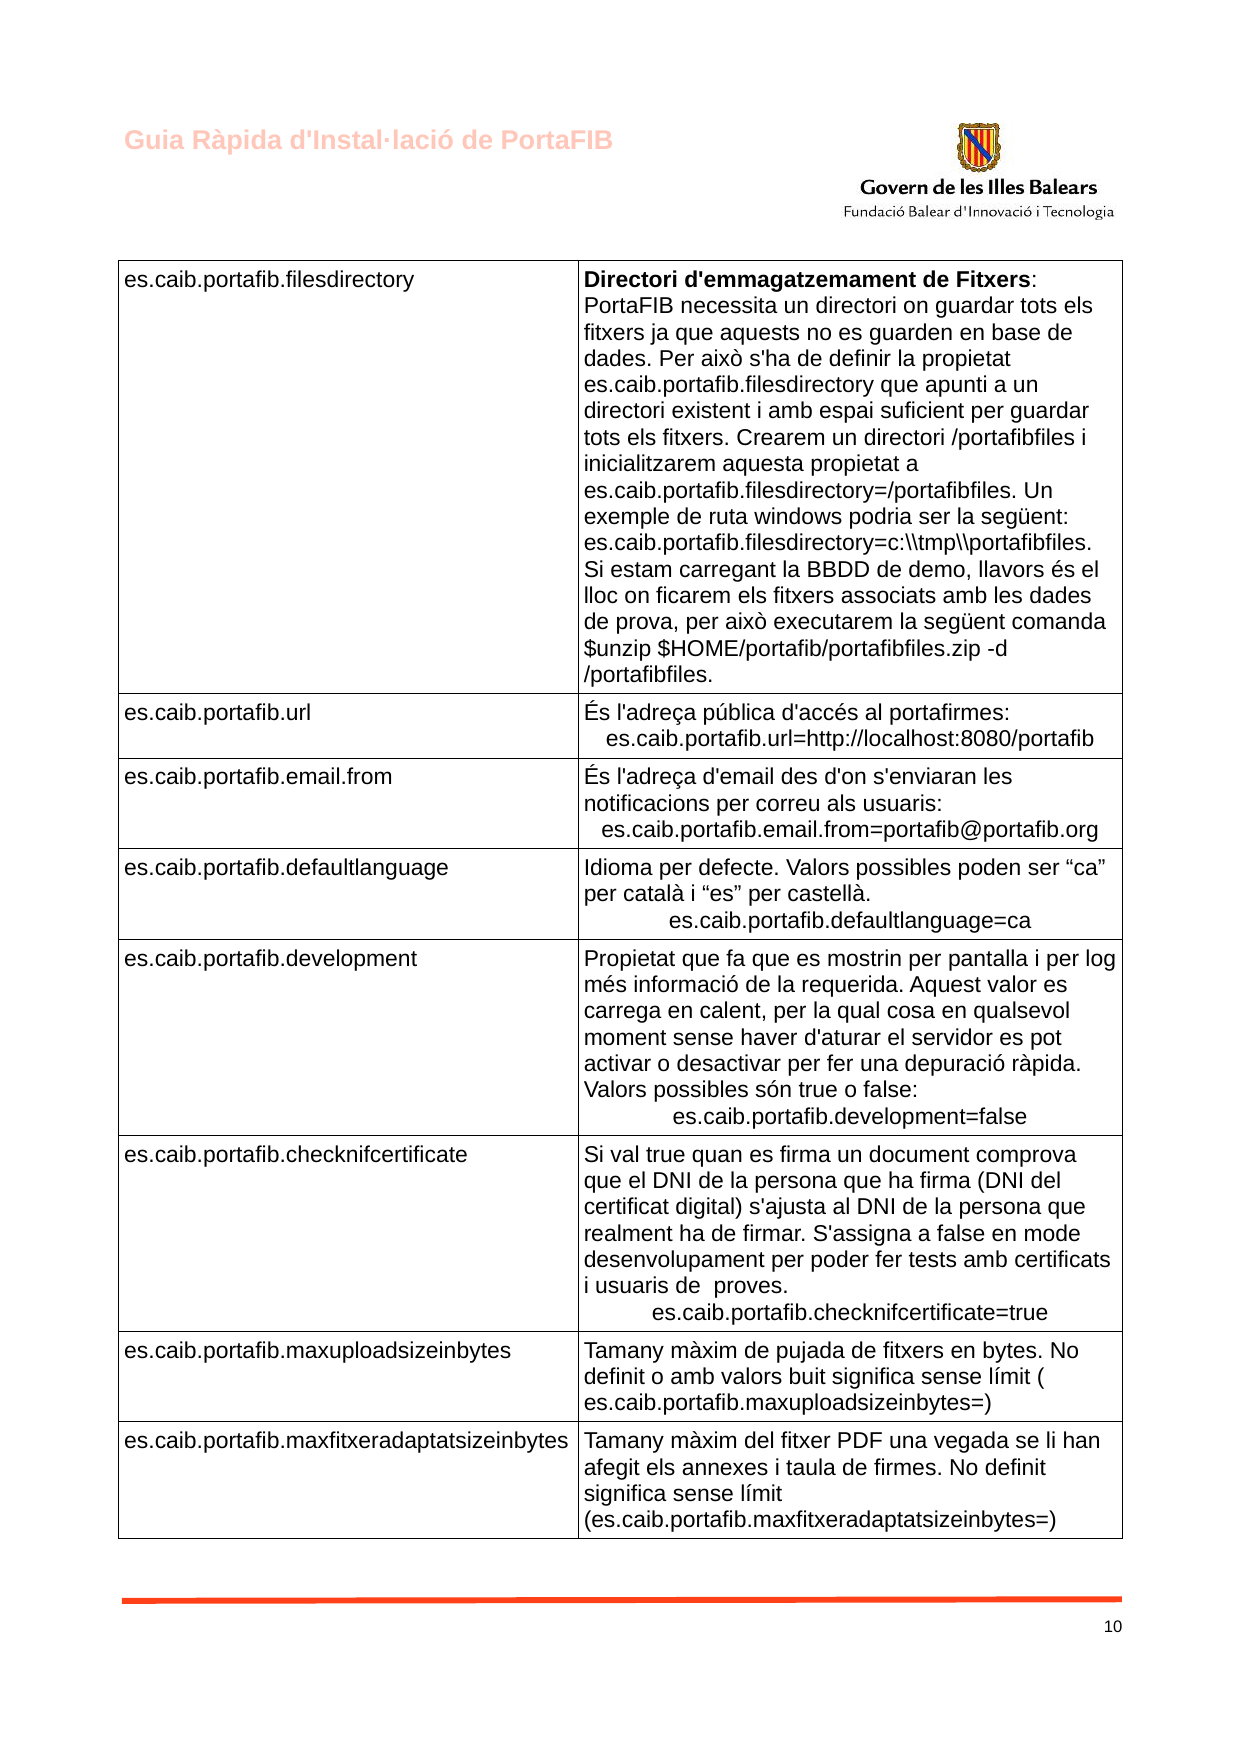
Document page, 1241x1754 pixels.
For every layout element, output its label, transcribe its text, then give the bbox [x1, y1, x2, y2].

table_cell Tamany màxim del fitxer PDF una vegada se li han afegit els annexes i taula de firmes. No definit significa sense límit (es.caib.portafib.maxfitxeradaptatsizeinbytes=) [579, 1422, 1122, 1538]
table_cell Idioma per defecte. Valors possibles poden ser “ca” per català i “es” per castellà. es.caib.portafib.defaultlanguage=ca [579, 849, 1122, 939]
table_cell es.caib.portafib.development [119, 940, 578, 1135]
table_cell Si val true quan es firma un document comprova que el DNI de la persona que ha firma (DNI del certificat digital) s'ajusta al DNI de la persona que realment ha de firmar. S'assigna a false en mode desenvolupament per poder fer tests amb certificats i usuaris de proves. es.caib.portafib.checknifcertificate=true [579, 1136, 1122, 1331]
table_cell És l'adreça pública d'accés al portafirmes: es.caib.portafib.url=http://localhost:8080/portafib [579, 694, 1122, 757]
table_cell es.caib.portafib.maxuploadsizeinbytes [119, 1332, 578, 1421]
table_cell es.caib.portafib.email.from [119, 759, 578, 848]
table_cell es.caib.portafib.url [119, 694, 578, 757]
table_cell es.caib.portafib.maxfitxeradaptatsizeinbytes [119, 1422, 578, 1538]
table_cell Tamany màxim de pujada de fitxers en bytes. No definit o amb valors buit significa sense límit ( es.caib.portafib.maxuploadsizeinbytes=) [579, 1332, 1122, 1421]
table_cell es.caib.portafib.checknifcertificate [119, 1136, 578, 1331]
table_cell És l'adreça d'email des d'on s'enviaran les notificacions per correu als usuaris: es.caib.portafib.email.from=portafib@portafib.org [579, 759, 1122, 848]
table_cell es.caib.portafib.filesdirectory [119, 261, 578, 693]
table_cell es.caib.portafib.defaultlanguage [119, 849, 578, 939]
table_cell Propietat que fa que es mostrin per pantalla i per log més informació de la requerida. Aquest valor es carrega en calent, per la qual cosa en qualsevol moment sense haver d'aturar el servidor es pot activar o desactivar per fer una depuració ràpida. Valors possibles són true o false: es.caib.portafib.development=false [579, 940, 1122, 1135]
table_cell Directori d'emmagatzemament de Fitxers: PortaFIB necessita un directori on guardar tots els fitxers ja que aquests no es guarden en base de dades. Per això s'ha de definir la propietat es.caib.portafib.filesdirectory que apunti a un directori existent i amb espai suficient per guardar tots els fitxers. Crearem un directori /portafibfiles i inicialitzarem aquesta propietat a es.caib.portafib.filesdirectory=/portafibfiles. Un exemple de ruta windows podria ser la següent: es.caib.portafib.filesdirectory=c:\\tmp\\portafibfiles. Si estam carregant la BBDD de demo, llavors és el lloc on ficarem els fitxers associats amb les dades de prova, per això executarem la següent comanda $unzip $HOME/portafib/portafibfiles.zip -d /portafibfiles. [579, 261, 1122, 693]
picture [840, 123, 1117, 220]
